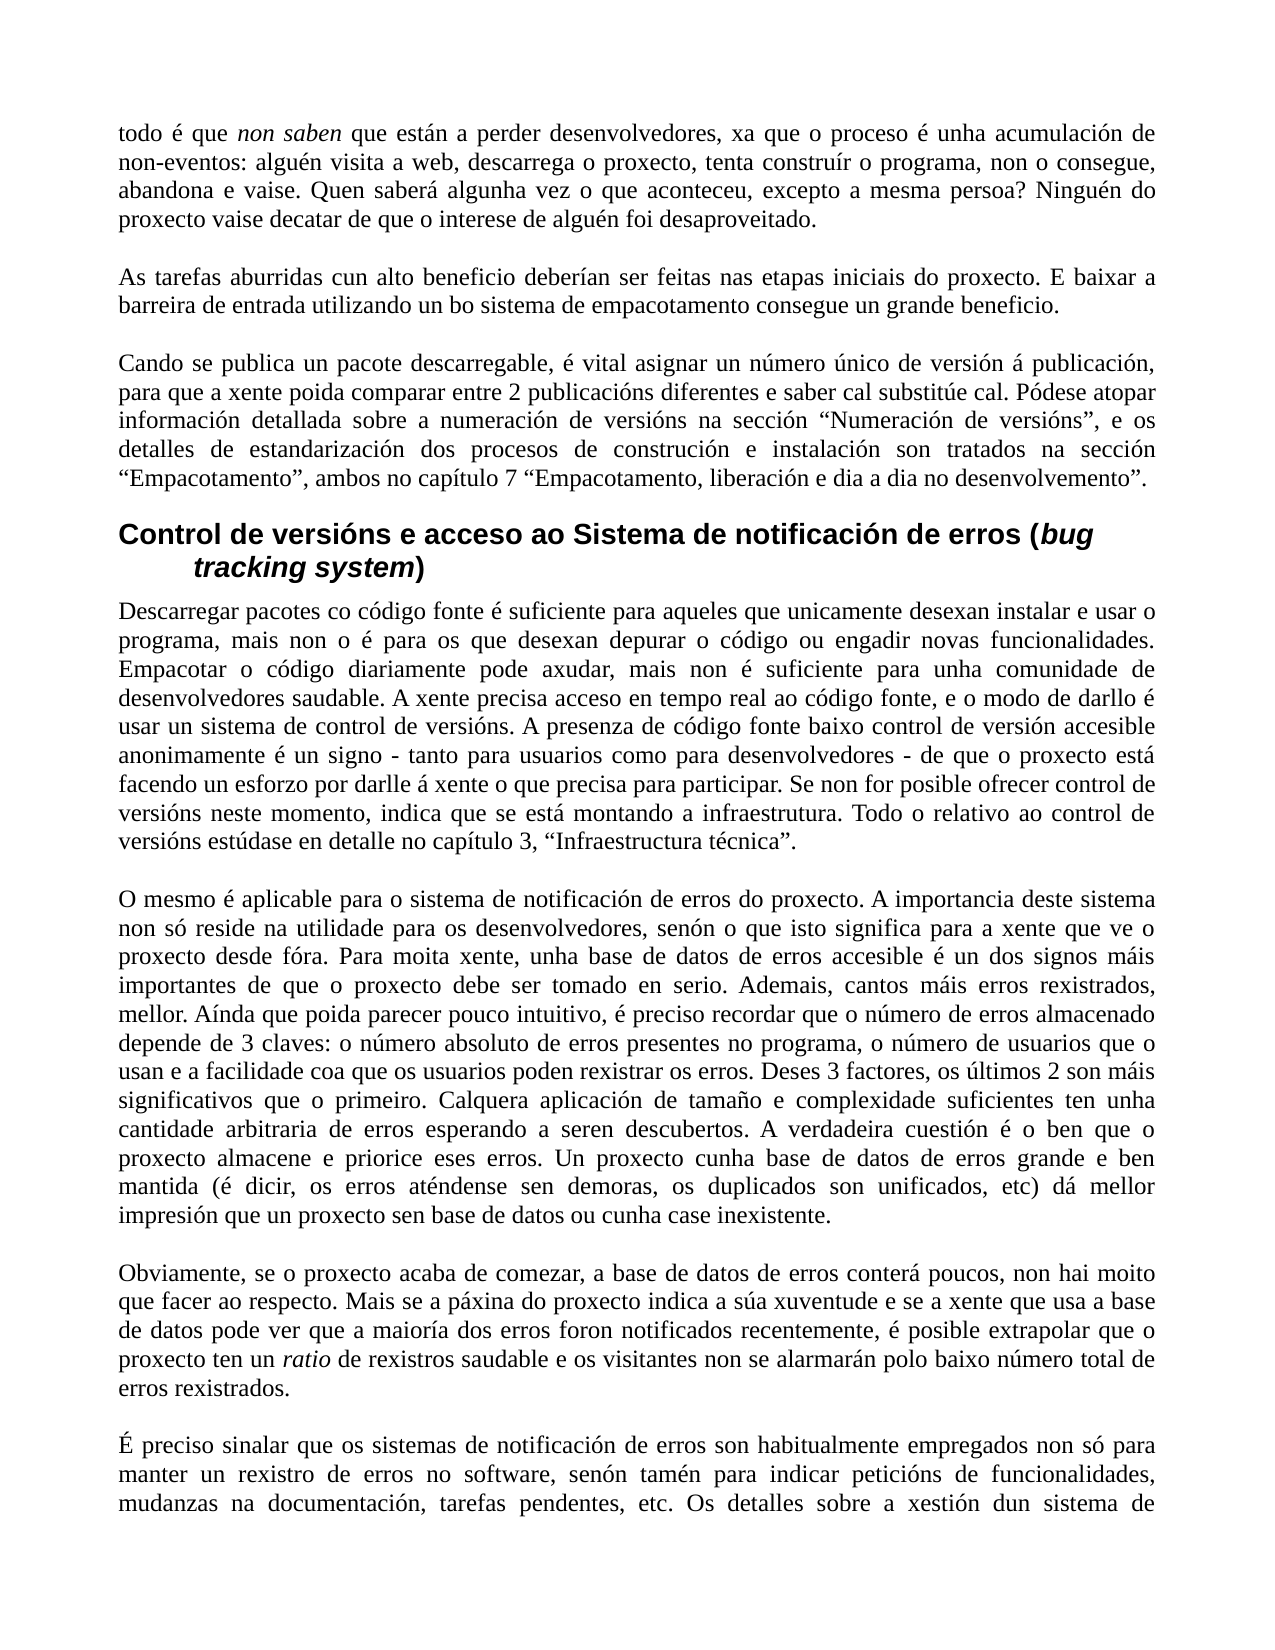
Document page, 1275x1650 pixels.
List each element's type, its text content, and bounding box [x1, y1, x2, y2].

text todo é que non saben que están a perder desenvolvedores, xa que o proceso é unha acumulación de non-eventos: alguén visita a web, descarrega o proxecto, tenta construír o programa, non o consegue, abandona e vaise. Quen saberá algunha vez o que aconteceu, excepto a mesma persoa? Ninguén do proxecto vaise decatar de que o interese de alguén foi desaproveitado. [118, 118, 1157, 233]
text É preciso sinalar que os sistemas de notificación de erros son habitualmente empregados non só para manter un rexistro de erros no software, senón tamén para indicar peticións de funcionalidades, mudanzas na documentación, tarefas pendentes, etc. Os detalles sobre a xestión dun sistema de [118, 1430, 1157, 1516]
text O mesmo é aplicable para o sistema de notificación de erros do proxecto. A importancia deste sistema non só reside na utilidade para os desenvolvedores, senón o que isto significa para a xente que ve o proxecto desde fóra. Para moita xente, unha base de datos de erros accesible é un dos signos máis importantes de que o proxecto debe ser tomado en serio. Ademais, cantos máis erros rexistrados, mellor. Aínda que poida parecer pouco intuitivo, é preciso recordar que o número de erros almacenado depende de 3 claves: o número absoluto de erros presentes no programa, o número de usuarios que o usan e a facilidade coa que os usuarios poden rexistrar os erros. Deses 3 factores, os últimos 2 son máis significativos que o primeiro. Calquera aplicación de tamaño e complexidade suficientes ten unha cantidade arbitraria de erros esperando a seren descubertos. A verdadeira cuestión é o ben que o proxecto almacene e priorice eses erros. Un proxecto cunha base de datos de erros grande e ben mantida (é dicir, os erros aténdense sen demoras, os duplicados son unificados, etc) dá mellor impresión que un proxecto sen base de datos ou cunha case inexistente. [118, 884, 1157, 1229]
text Descarregar pacotes co código fonte é suficiente para aqueles que unicamente desexan instalar e usar o programa, mais non o é para os que desexan depurar o código ou engadir novas funcionalidades. Empacotar o código diariamente pode axudar, mais non é suficiente para unha comunidade de desenvolvedores saudable. A xente precisa acceso en tempo real ao código fonte, e o modo de darllo é usar un sistema de control de versións. A presenza de código fonte baixo control de versión accesible anonimamente é un signo - tanto para usuarios como para desenvolvedores - de que o proxecto está facendo un esforzo por darlle á xente o que precisa para participar. Se non for posible ofrecer control de versións neste momento, indica que se está montando a infraestrutura. Todo o relativo ao control de versións estúdase en detalle no capítulo 3, “Infraestructura técnica”. [118, 596, 1157, 855]
text Obviamente, se o proxecto acaba de comezar, a base de datos de erros conterá poucos, non hai moito que facer ao respecto. Mais se a páxina do proxecto indica a súa xuventude e se a xente que usa a base de datos pode ver que a maioría dos erros foron notificados recentemente, é posible extrapolar que o proxecto ten un ratio de rexistros saudable e os visitantes non se alarmarán polo baixo número total de erros rexistrados. [118, 1258, 1157, 1401]
text Cando se publica un pacote descarregable, é vital asignar un número único de versión á publicación, para que a xente poida comparar entre 2 publicacións diferentes e saber cal substitúe cal. Pódese atopar información detallada sobre a numeración de versións na sección “Numeración de versións”, e os detalles de estandarización dos procesos de construción e instalación son tratados na sección “Empacotamento”, ambos no capítulo 7 “Empacotamento, liberación e dia a dia no desenvolvemento”. [118, 348, 1157, 492]
subtitle Control de versións e acceso ao Sistema de notificación de erros (bug tracking system) [118, 517, 1157, 584]
text As tarefas aburridas cun alto beneficio deberían ser feitas nas etapas iniciais do proxecto. E baixar a barreira de entrada utilizando un bo sistema de empacotamento consegue un grande beneficio. [118, 262, 1157, 319]
